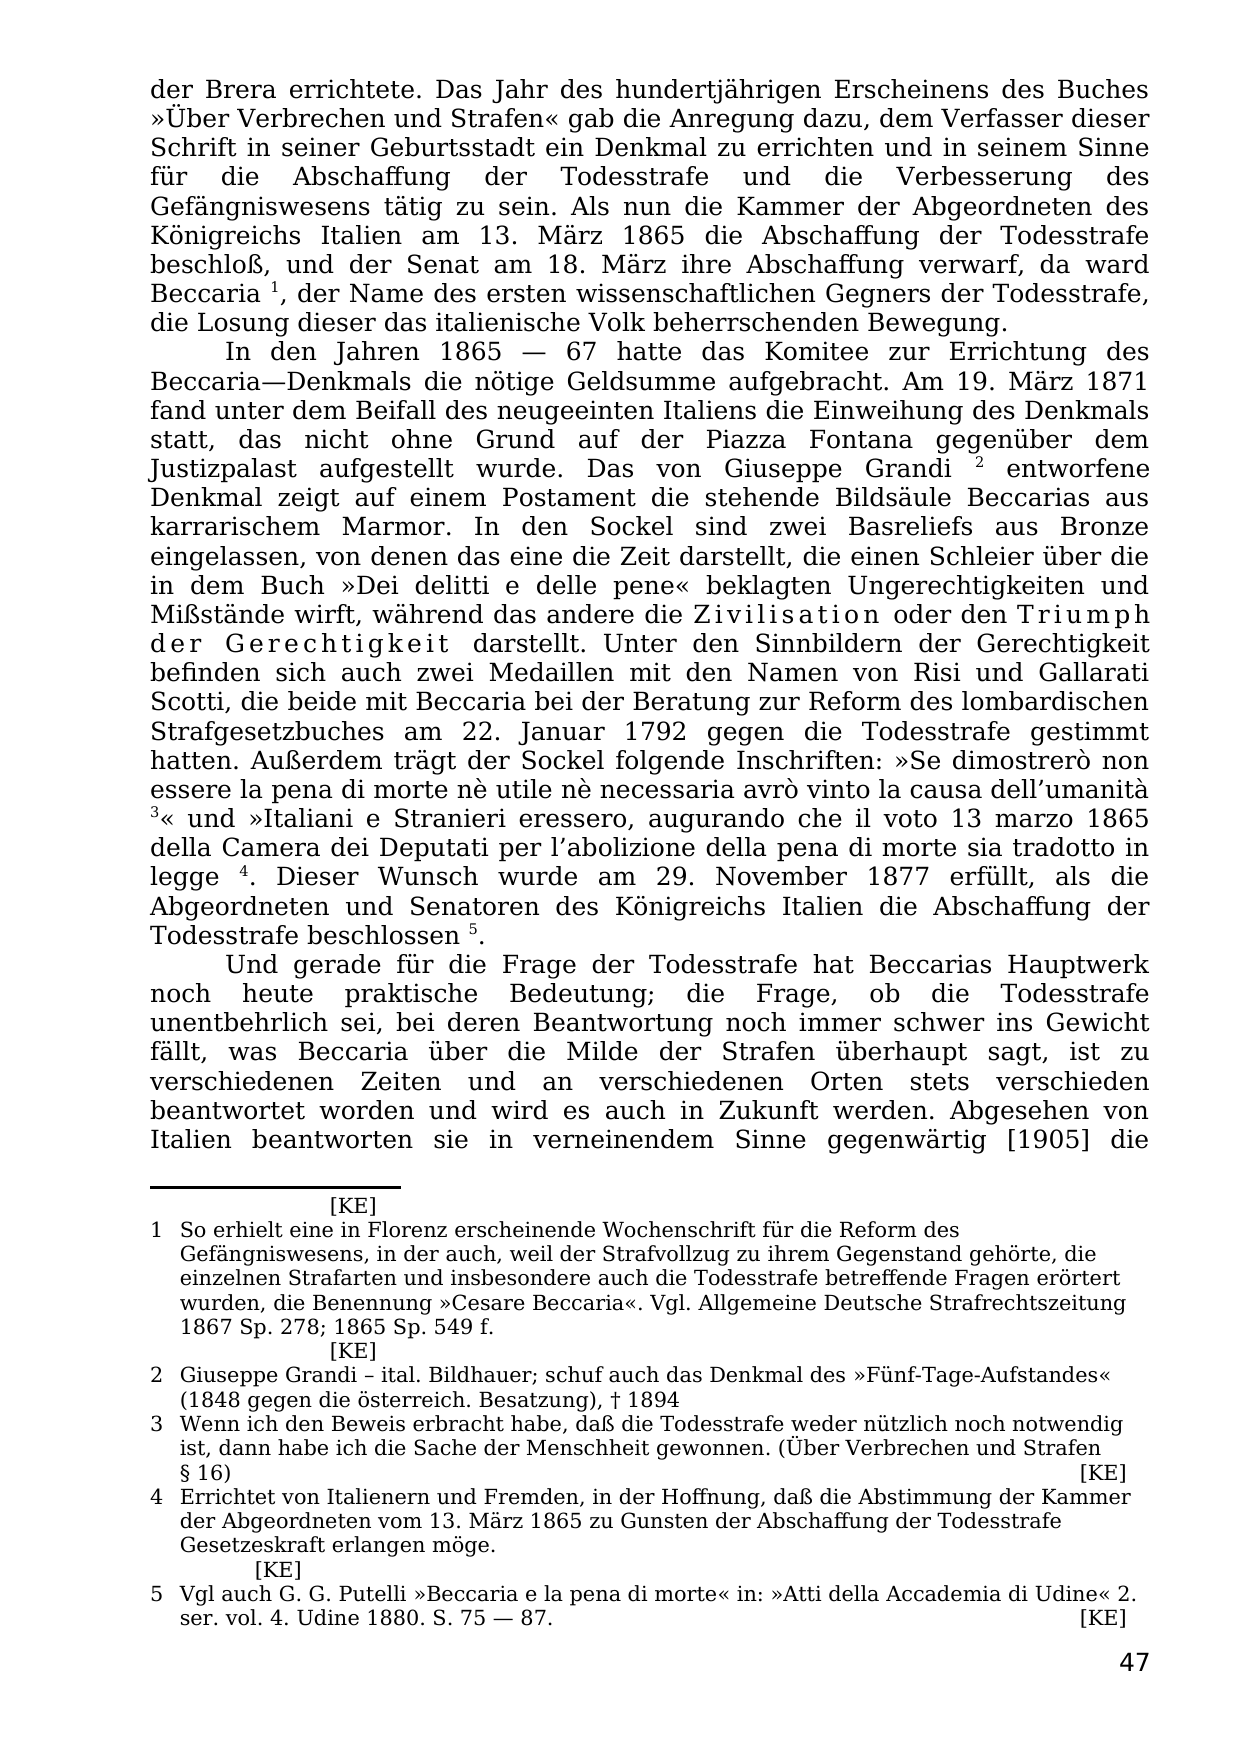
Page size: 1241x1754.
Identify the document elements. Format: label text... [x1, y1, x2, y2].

text In den Jahren 1865 — 67 hatte das Komitee zur Errichtung des Beccaria­—Denkmals die nötige Geldsumme aufgebracht. Am 19. März 1871 fand unter dem Beifall des neugeeinten Italiens die Einweihung des Denkmals statt, das nicht ohne Grund auf der Piazza Fontana gegenüber dem Justizpalast aufgestellt wurde. Das von Giuseppe Grandi entworfene Denkmal zeigt auf einem Postament die stehende Bildsäule Beccarias aus karrarischem Marmor. In den Sockel sind zwei Basreliefs aus Bronze eingelassen, von denen das eine die Zeit darstellt, die einen Schleier über die in dem Buch »Dei delitti e delle pene« beklagten Ungerechtigkeiten und Mißstände wirft, während das andere die Zivilisation oder den Triumph der Gerechtigkeit darstellt. Unter den Sinnbildern der Gerechtigkeit beﬁnden sich auch zwei Medaillen mit den Namen von Risi und Gallarati Scotti, die beide mit Beccaria bei der Beratung zur Reform des lombardischen Strafgesetzbuches am 22. Januar 1792 gegen die Todesstrafe gestimmt hatten. Außerdem trägt der Sockel folgende Inschriften: »Se dimostrerò non essere la pena di morte nè utile nè necessaria avrò vinto la causa dell’umanità « und »Italiani e Stranieri eressero, augurando che il voto 13 marzo 1865 della Camera dei Deputati per l’abolizione della pena di morte sia tradotto in legge . Dieser Wunsch wurde am 29. November 1877 erfüllt, als die Abgeordneten und Senatoren des Königreichs Italien die Abschaffung der Todesstrafe beschlossen . [150, 337, 1151, 950]
text Errichtet von Italienern und Fremden, in der Hoffnung, daß die Abstimmung der Kammer der Abgeordneten vom 13. März 1865 zu Gunsten der Abschaffung der Todesstrafe Gesetzeskraft erlangen möge. [KE] [150, 1485, 1151, 1582]
text [KE] [150, 1194, 1151, 1218]
text Und gerade für die Frage der Todesstrafe hat Beccarias Hauptwerk noch heute praktische Bedeutung; die Frage, ob die Todesstrafe unentbehrlich sei, bei deren Beantwortung noch immer schwer ins Gewicht fällt, was Beccaria über die Milde der Strafen überhaupt sagt, ist zu verschiedenen Zeiten und an verschiedenen Orten stets verschieden beantwortet worden und wird es auch in Zukunft werden. Abgesehen von Italien beantworten sie in verneinendem Sinne gegenwärtig [1905] die [150, 950, 1151, 1154]
text Vgl auch G. G. Putelli »Beccaria e la pena di morte« in: »Atti della Accademia di Udine« 2. ser. vol. 4. Udine 1880. S. 75 — 87. [KE] [150, 1582, 1151, 1631]
text Giuseppe Grandi – ital. Bildhauer; schuf auch das Denkmal des »Fünf-Tage-Aufstandes« (1848 gegen die österreich. Besatzung), † 1894 [150, 1363, 1151, 1412]
text der Brera errichtete. Das Jahr des hundertjährigen Erscheinens des Buches »Über Verbrechen und Strafen« gab die Anregung dazu, dem Verfasser dieser Schrift in seiner Geburtsstadt ein Denkmal zu errichten und in seinem Sinne für die Abschaffung der Todesstrafe und die Verbesserung des Gefängniswesens tätig zu sein. Als nun die Kammer der Abgeordneten des Königreichs Italien am 13. März 1865 die Abschaffung der Todesstrafe beschloß, und der Senat am 18. März ihre Abschaffung verwarf, da ward Beccaria , der Name des ersten wissenschaftlichen Gegners der Todesstrafe, die Losung dieser das italienische Volk beherrschenden Bewegung. [150, 75, 1151, 337]
text So erhielt eine in Florenz erscheinende Wochenschrift für die Reform des Gefängniswesens, in der auch, weil der Strafvollzug zu ihrem Gegenstand gehörte, die einzelnen Strafarten und insbesondere auch die Todesstrafe betreffende Fragen erörtert wurden, die Benennung »Cesare Beccaria«. Vgl. Allgemeine Deutsche Strafrechtszeitung 1867 Sp. 278; 1865 Sp. 549 f. [KE] [150, 1218, 1151, 1363]
text Wenn ich den Beweis erbracht habe, daß die Todesstrafe weder nützlich noch notwendig ist, dann habe ich die Sache der Menschheit gewonnen. (Über Verbrechen und Strafen § 16) [KE] [150, 1412, 1151, 1485]
